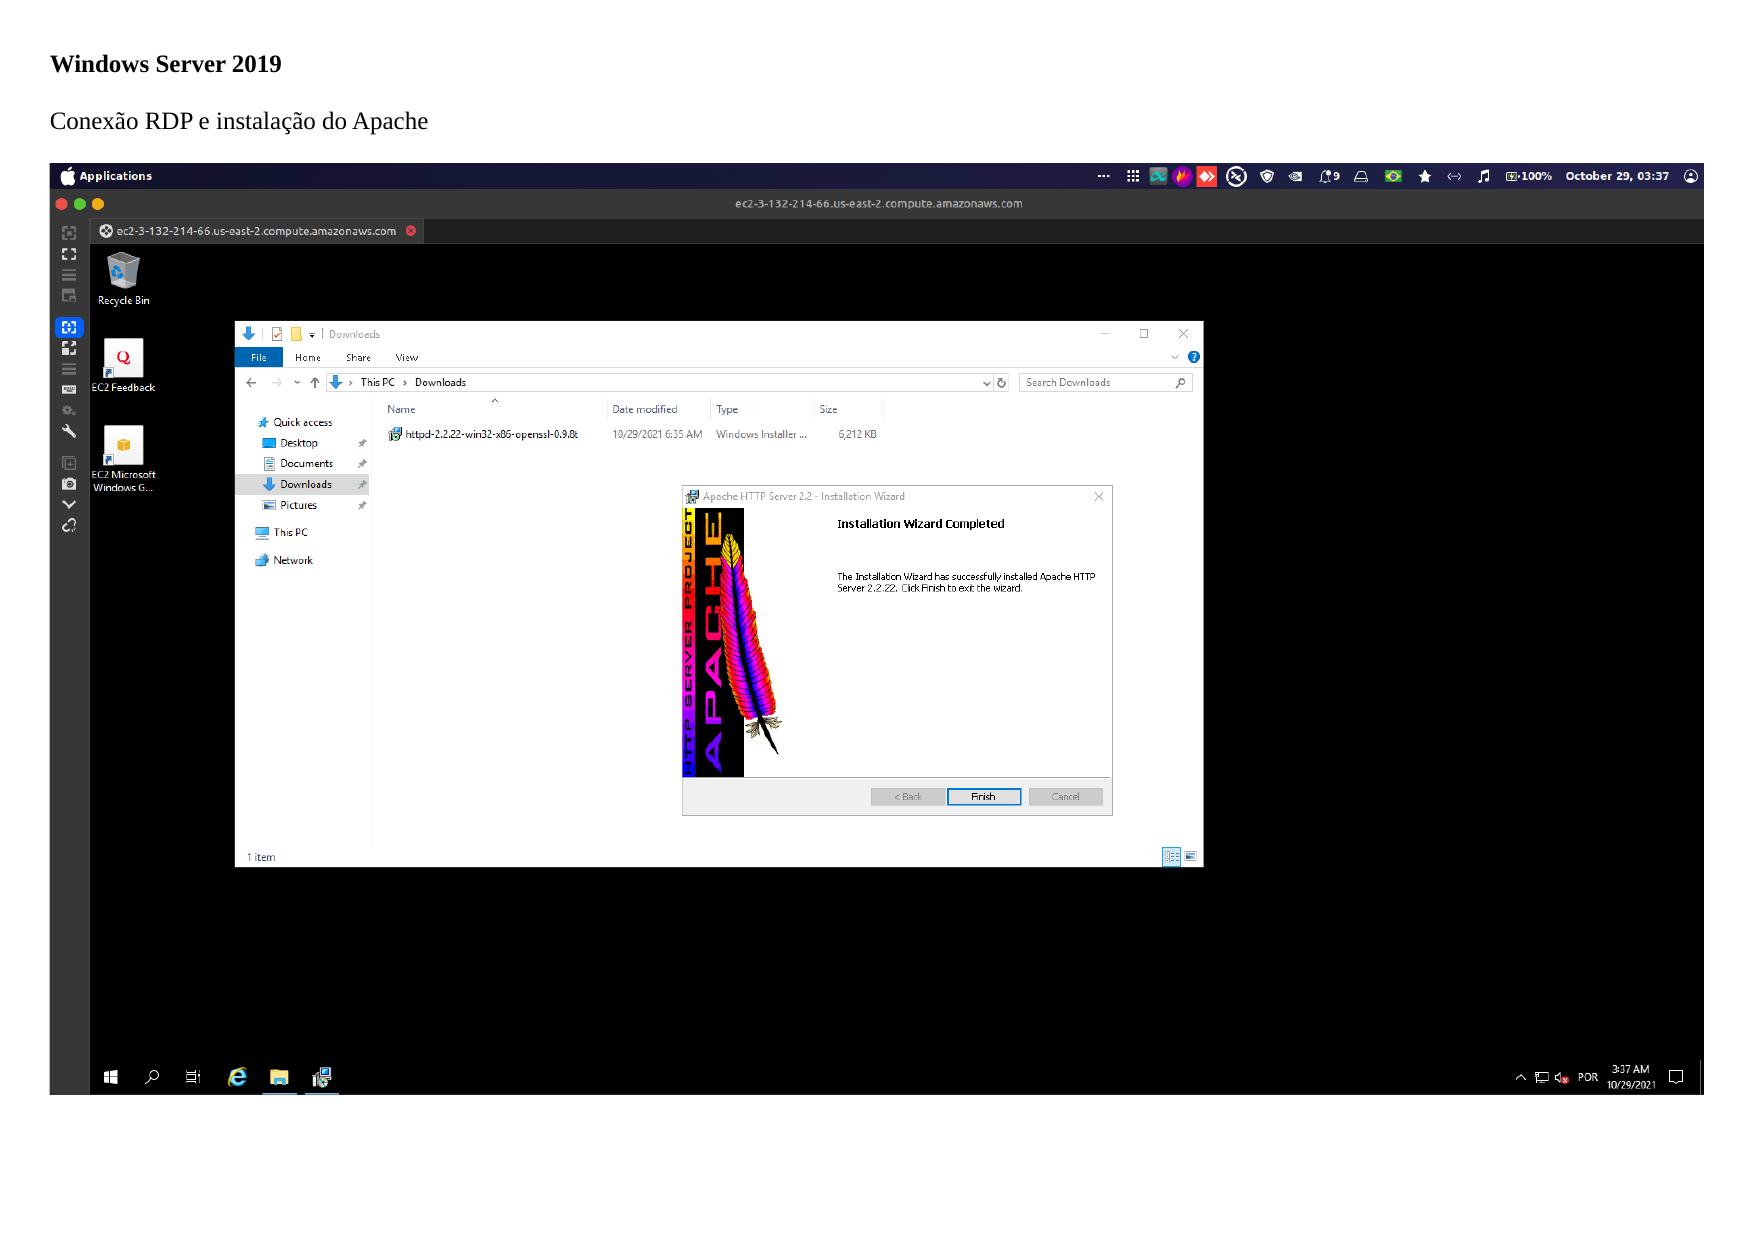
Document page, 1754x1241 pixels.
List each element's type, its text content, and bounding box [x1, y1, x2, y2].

text Conexão RDP e instalação do Apache [49, 106, 1704, 135]
picture [49, 163, 1704, 1095]
text Windows Server 2019 [49, 49, 1704, 78]
